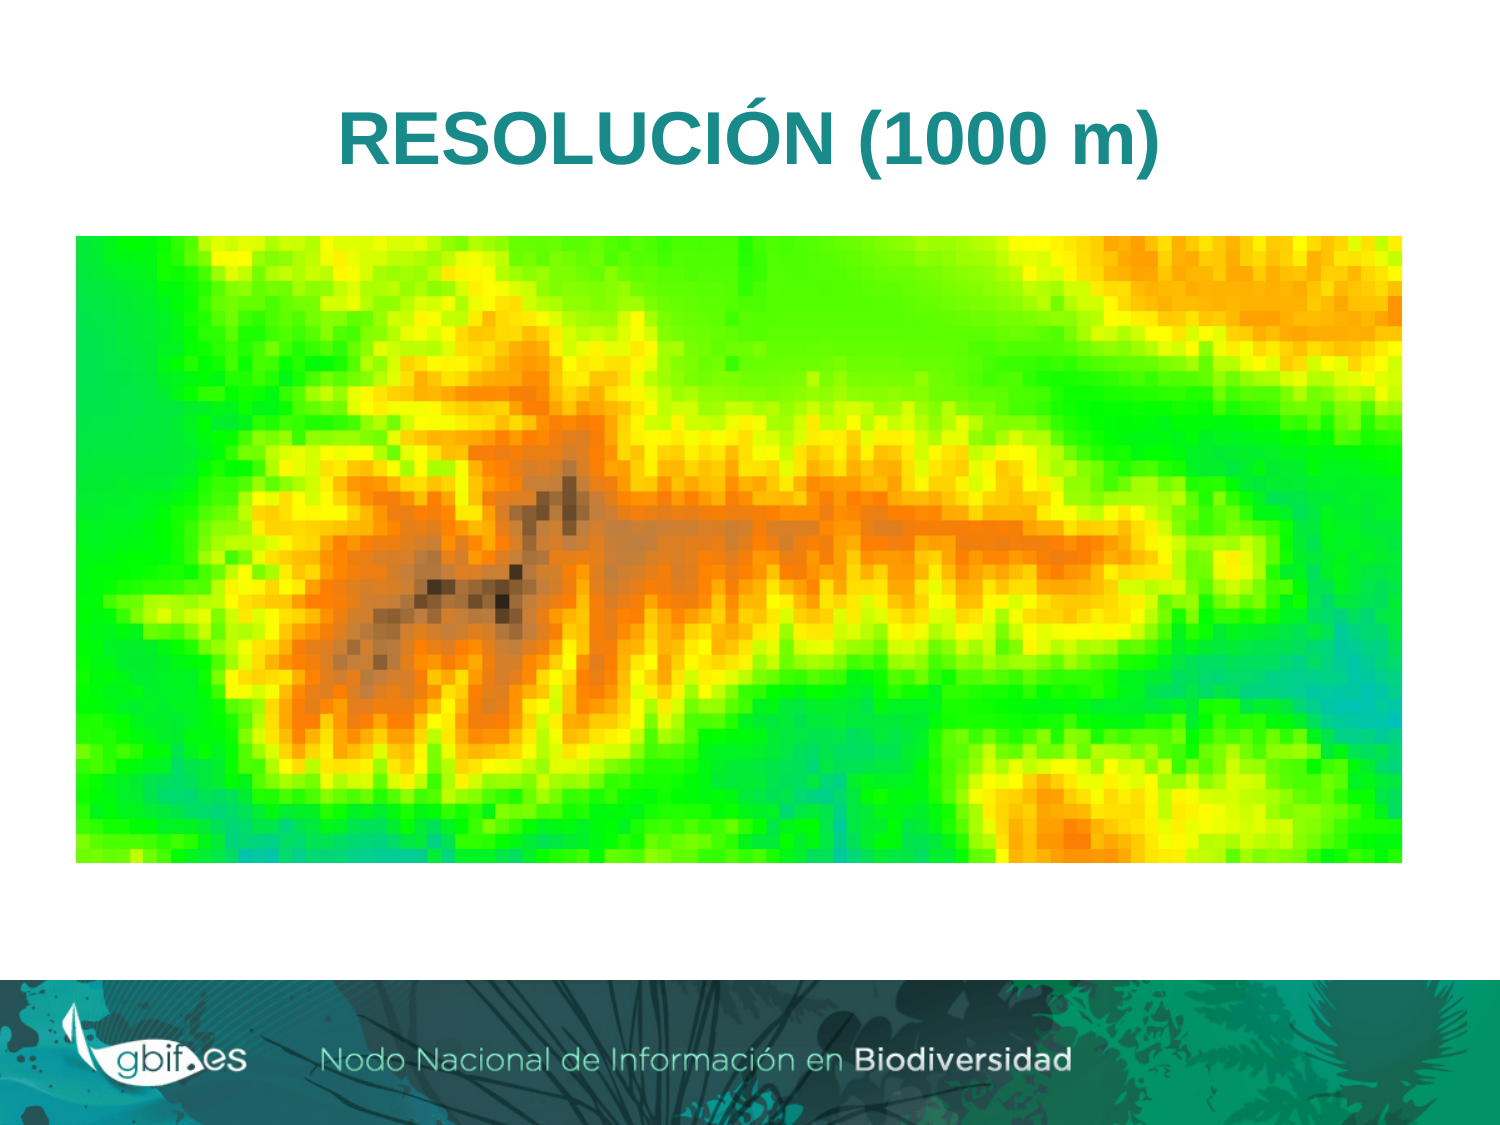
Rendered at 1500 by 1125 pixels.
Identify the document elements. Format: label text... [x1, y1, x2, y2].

picture [59, 236, 1418, 864]
title RESOLUCIÓN (1000 m) [112, 68, 1388, 209]
picture [0, 980, 1500, 1125]
